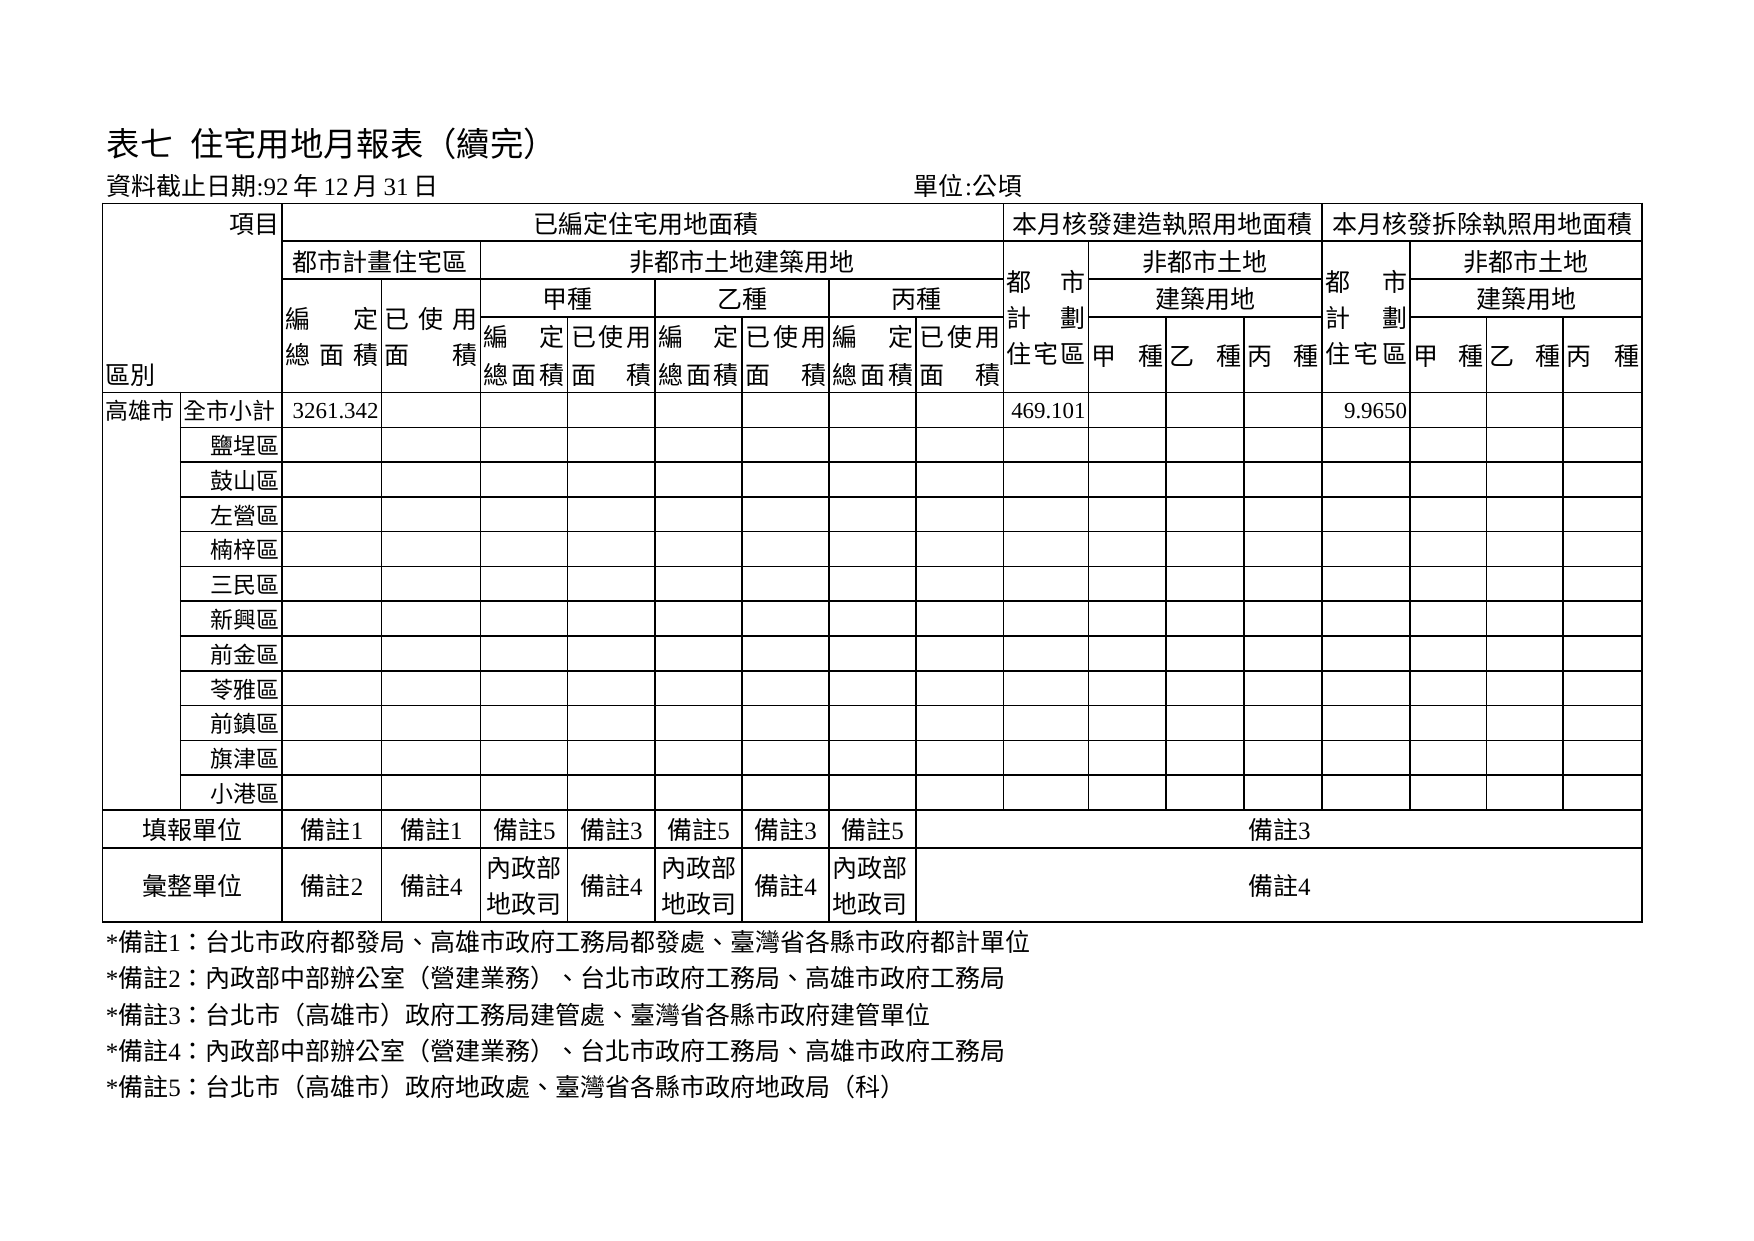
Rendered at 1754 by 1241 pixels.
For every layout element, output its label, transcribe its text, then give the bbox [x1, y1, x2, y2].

table_cell [1487, 672, 1562, 705]
table_cell [1411, 428, 1486, 461]
table_cell [1004, 776, 1088, 809]
table_cell 3261.342 [283, 393, 381, 426]
table_cell [917, 567, 1003, 600]
text 資料截止日期:92年12月31日 單位:公頃 [106, 166, 1648, 203]
table_cell [1323, 463, 1409, 496]
table_cell [568, 532, 654, 566]
table_cell [1323, 776, 1409, 809]
table_cell [1167, 706, 1243, 739]
table_cell [382, 706, 480, 739]
table_cell [917, 428, 1003, 461]
table_cell [1089, 672, 1165, 705]
table_cell [917, 672, 1003, 705]
table_cell 前金區 [181, 637, 281, 670]
table_cell 備註3 [917, 811, 1641, 847]
table_cell [1564, 706, 1641, 739]
table_cell [382, 532, 480, 566]
table_cell [743, 428, 828, 461]
table_cell [1089, 428, 1165, 461]
table_cell 非都市土地建築用地 [481, 242, 1003, 278]
table_cell [1323, 741, 1409, 774]
table_cell [656, 498, 741, 531]
table_cell [1323, 567, 1409, 600]
table_cell [481, 741, 567, 774]
table_cell [283, 532, 381, 566]
table_cell [656, 602, 741, 635]
table_cell [1411, 672, 1486, 705]
table_cell 建築用地 [1089, 280, 1321, 316]
table_cell [568, 567, 654, 600]
table_header 本月核發建造執照用地面積 [1004, 204, 1321, 240]
table_cell *備註2：內政部中部辦公室（營建業務）、台北市政府工務局、高雄市政府工務局 [103, 959, 1642, 995]
table_cell [382, 637, 480, 670]
table_cell [1564, 567, 1641, 600]
table_cell [1245, 741, 1321, 774]
table_cell [1245, 393, 1321, 426]
table_cell 甲種 [1411, 318, 1486, 392]
table_cell [1089, 532, 1165, 566]
table_cell [1564, 393, 1641, 426]
table_cell [1004, 428, 1088, 461]
table_cell [1167, 741, 1243, 774]
table_cell 總面積 [830, 354, 915, 392]
table_cell [382, 498, 480, 531]
table_cell 乙種 [656, 280, 828, 316]
table_cell [1487, 393, 1562, 426]
table_cell [1411, 567, 1486, 600]
table_cell *備註3：台北市（高雄市）政府工務局建管處、臺灣省各縣市政府建管單位 [103, 995, 1642, 1031]
table_cell [1323, 498, 1409, 531]
table_cell [283, 567, 381, 600]
table_cell [656, 637, 741, 670]
table_cell 編定 [656, 318, 741, 354]
table_cell *備註4：內政部中部辦公室（營建業務）、台北市政府工務局、高雄市政府工務局 [103, 1031, 1642, 1068]
table_cell 丙種 [1564, 318, 1641, 392]
table_cell [656, 672, 741, 705]
table_cell [481, 776, 567, 809]
table_cell [1089, 637, 1165, 670]
table_cell [1004, 567, 1088, 600]
table_cell [1167, 463, 1243, 496]
table_cell [1564, 602, 1641, 635]
table_cell [1167, 498, 1243, 531]
table_cell [196, 278, 281, 316]
table_cell [1245, 428, 1321, 461]
table_cell 469.101 [1004, 393, 1088, 426]
table_cell [1487, 706, 1562, 739]
table_cell 備註3 [743, 811, 828, 847]
table_cell [1564, 776, 1641, 809]
table_cell [568, 463, 654, 496]
table_cell [196, 354, 281, 392]
table_cell [743, 741, 828, 774]
table_cell [1564, 532, 1641, 566]
table_cell [568, 498, 654, 531]
table_cell [481, 498, 567, 531]
table_cell [568, 393, 654, 426]
table_cell 總面積 [656, 354, 741, 392]
table_cell [1564, 498, 1641, 531]
table_cell [1487, 532, 1562, 566]
table_cell 編定 總面積 [283, 280, 381, 392]
table_cell 填報單位 [103, 811, 281, 847]
table_header 已編定住宅用地面積 [283, 204, 1003, 240]
table_cell [1004, 463, 1088, 496]
table_cell 非都市土地 [1089, 242, 1321, 278]
table_cell 乙種 [1167, 318, 1243, 392]
table_cell 小港區 [181, 776, 281, 809]
table_cell 備註1 [283, 811, 381, 847]
table_cell [917, 498, 1003, 531]
table_cell [1564, 428, 1641, 461]
table_cell [917, 393, 1003, 426]
table_cell [1323, 428, 1409, 461]
table_cell [830, 567, 915, 600]
table_cell [1411, 706, 1486, 739]
table_cell [481, 706, 567, 739]
table_cell 旗津區 [181, 741, 281, 774]
table_cell [743, 393, 828, 426]
table_cell [830, 706, 915, 739]
table_cell [1411, 776, 1486, 809]
table_cell [656, 706, 741, 739]
table_cell [1323, 602, 1409, 635]
table_cell 面積 [743, 354, 828, 392]
table_cell [1487, 602, 1562, 635]
table_cell 備註4 [917, 849, 1641, 921]
table_cell 全市小計 [181, 393, 281, 426]
table_cell [283, 776, 381, 809]
text 表七 住宅用地月報表（續完） [106, 118, 1648, 166]
table_cell [481, 567, 567, 600]
table_header 本月核發拆除執照用地面積 [1323, 204, 1641, 240]
table_cell [568, 741, 654, 774]
table_cell [1411, 498, 1486, 531]
table_cell [830, 776, 915, 809]
table_cell [283, 637, 381, 670]
table_cell [1089, 602, 1165, 635]
table_cell [568, 672, 654, 705]
table_cell [917, 463, 1003, 496]
table_cell 都市 計劃 住宅區 [1004, 242, 1088, 392]
table_cell [103, 278, 196, 316]
table_cell [568, 602, 654, 635]
table_cell [743, 602, 828, 635]
table_cell 區別 [103, 354, 196, 392]
table_cell [1089, 776, 1165, 809]
table_cell 都市 計劃 住宅區 [1323, 242, 1409, 392]
table_cell [917, 532, 1003, 566]
table_cell [830, 741, 915, 774]
table_cell [103, 240, 196, 278]
table_cell [830, 672, 915, 705]
table_cell [481, 428, 567, 461]
table_cell [568, 776, 654, 809]
table_cell 備註2 [283, 849, 381, 921]
table_cell [1167, 672, 1243, 705]
table_cell [743, 637, 828, 670]
table_cell [382, 776, 480, 809]
table_cell [1564, 672, 1641, 705]
table_cell 面積 [568, 354, 654, 392]
table_cell [1245, 776, 1321, 809]
table_cell 左營區 [181, 498, 281, 531]
table_cell [382, 428, 480, 461]
table_cell [1487, 776, 1562, 809]
table_cell [743, 567, 828, 600]
table_cell [743, 498, 828, 531]
table_cell 已使用 [568, 318, 654, 354]
table_cell 丙種 [1245, 318, 1321, 392]
table_cell [830, 463, 915, 496]
table_cell [1411, 532, 1486, 566]
table_cell 已使用 [743, 318, 828, 354]
table_cell 乙種 [1487, 318, 1562, 392]
table_cell 內政部 地政司 [481, 849, 567, 921]
table_cell [1411, 637, 1486, 670]
table_cell 已使用 [917, 318, 1003, 354]
table_cell [1245, 672, 1321, 705]
table_header [103, 204, 196, 240]
table_cell [1167, 637, 1243, 670]
table_cell 備註5 [656, 811, 741, 847]
table_cell 備註4 [568, 849, 654, 921]
table_cell [481, 393, 567, 426]
table_header 項目 [196, 204, 281, 240]
table_cell 內政部 地政司 [656, 849, 741, 921]
table_cell [1167, 602, 1243, 635]
table_cell [656, 741, 741, 774]
table_cell 楠梓區 [181, 532, 281, 566]
table_cell [283, 672, 381, 705]
table_cell [1167, 393, 1243, 426]
table_cell [1089, 393, 1165, 426]
table_cell 鼓山區 [181, 463, 281, 496]
table_cell 編定 [830, 318, 915, 354]
table_cell [1089, 706, 1165, 739]
table_cell [1245, 706, 1321, 739]
table_cell 三民區 [181, 567, 281, 600]
table_cell [481, 637, 567, 670]
table_cell 9.9650 [1323, 393, 1409, 426]
table_cell [1089, 463, 1165, 496]
table_cell [1411, 393, 1486, 426]
table_cell [103, 316, 196, 354]
table_cell 備註5 [830, 811, 915, 847]
table_cell [830, 393, 915, 426]
table_cell [283, 741, 381, 774]
table_cell [1167, 567, 1243, 600]
table_cell [830, 532, 915, 566]
table_cell [283, 706, 381, 739]
table_cell [830, 428, 915, 461]
table_cell [481, 672, 567, 705]
table_cell [1167, 428, 1243, 461]
table_cell [568, 637, 654, 670]
table_cell [1564, 741, 1641, 774]
table_cell 備註4 [743, 849, 828, 921]
table_cell [1004, 672, 1088, 705]
table_cell 已使用 面積 [382, 280, 480, 392]
table_cell [743, 776, 828, 809]
table_cell 備註1 [382, 811, 480, 847]
table_cell [1245, 463, 1321, 496]
table_cell 建築用地 [1411, 280, 1641, 316]
table_cell [1487, 637, 1562, 670]
table_cell [1245, 498, 1321, 531]
table_cell [382, 741, 480, 774]
table_cell [917, 776, 1003, 809]
table_cell [1487, 567, 1562, 600]
table_cell [1323, 532, 1409, 566]
table_cell 甲種 [1089, 318, 1165, 392]
table_cell [568, 428, 654, 461]
table_cell *備註1：台北市政府都發局、高雄市政府工務局都發處、臺灣省各縣市政府都計單位 [103, 923, 1642, 959]
table_cell [382, 463, 480, 496]
table_cell [1004, 532, 1088, 566]
table_cell [1323, 672, 1409, 705]
table_cell [1411, 463, 1486, 496]
table_cell 總面積 [481, 354, 567, 392]
table_cell 高雄市 [103, 393, 180, 809]
table_cell 面積 [917, 354, 1003, 392]
table_cell 彙整單位 [103, 849, 281, 921]
table_cell [382, 567, 480, 600]
table_cell 前鎮區 [181, 706, 281, 739]
table_cell [481, 463, 567, 496]
table_cell [1487, 498, 1562, 531]
table_cell [1089, 498, 1165, 531]
table_cell [830, 602, 915, 635]
table_cell [1323, 706, 1409, 739]
table_cell [917, 602, 1003, 635]
table_cell [1004, 498, 1088, 531]
table_cell [481, 602, 567, 635]
table_cell [1167, 776, 1243, 809]
table_cell 甲種 [481, 280, 654, 316]
table_cell [1089, 741, 1165, 774]
table_cell [917, 637, 1003, 670]
table_cell [382, 672, 480, 705]
table_cell [830, 637, 915, 670]
table_cell [382, 602, 480, 635]
table_cell 丙種 [830, 280, 1003, 316]
table_cell 鹽埕區 [181, 428, 281, 461]
table_cell [1487, 463, 1562, 496]
table_cell 備註4 [382, 849, 480, 921]
table_cell [481, 532, 567, 566]
table_cell *備註5：台北市（高雄市）政府地政處、臺灣省各縣市政府地政局（科） [103, 1068, 1642, 1104]
table_cell [743, 706, 828, 739]
table_cell 編定 [481, 318, 567, 354]
table_cell [1323, 637, 1409, 670]
table_cell [196, 240, 281, 278]
table_cell [1004, 706, 1088, 739]
table_cell [1487, 428, 1562, 461]
table_cell [382, 393, 480, 426]
table_cell [656, 463, 741, 496]
table_cell [917, 741, 1003, 774]
table_cell [1004, 602, 1088, 635]
table_cell 苓雅區 [181, 672, 281, 705]
table_cell [1004, 637, 1088, 670]
table_cell 非都市土地 [1411, 242, 1641, 278]
table_cell 備註5 [481, 811, 567, 847]
table_cell [1487, 741, 1562, 774]
table_cell [1167, 532, 1243, 566]
table_cell [1411, 602, 1486, 635]
table_cell [283, 428, 381, 461]
table_cell [1245, 602, 1321, 635]
table_cell [656, 567, 741, 600]
table_cell [656, 428, 741, 461]
table_cell [743, 463, 828, 496]
table_cell [283, 463, 381, 496]
table_cell [1245, 567, 1321, 600]
table_cell [656, 393, 741, 426]
table_cell [830, 498, 915, 531]
table_cell [656, 776, 741, 809]
table_cell [1411, 741, 1486, 774]
table_cell [196, 316, 281, 354]
table_cell [283, 602, 381, 635]
table_cell 新興區 [181, 602, 281, 635]
table_cell [917, 706, 1003, 739]
table_cell [743, 672, 828, 705]
table_cell [1089, 567, 1165, 600]
table_cell [743, 532, 828, 566]
table_cell [656, 532, 741, 566]
table_cell 備註3 [568, 811, 654, 847]
table_cell [1004, 741, 1088, 774]
table_cell [1245, 532, 1321, 566]
table_cell 內政部 地政司 [830, 849, 915, 921]
table_cell [568, 706, 654, 739]
table_cell [1245, 637, 1321, 670]
table_cell [1564, 463, 1641, 496]
table_cell 都市計畫住宅區 [283, 242, 480, 278]
table_cell [1564, 637, 1641, 670]
table_cell [283, 498, 381, 531]
